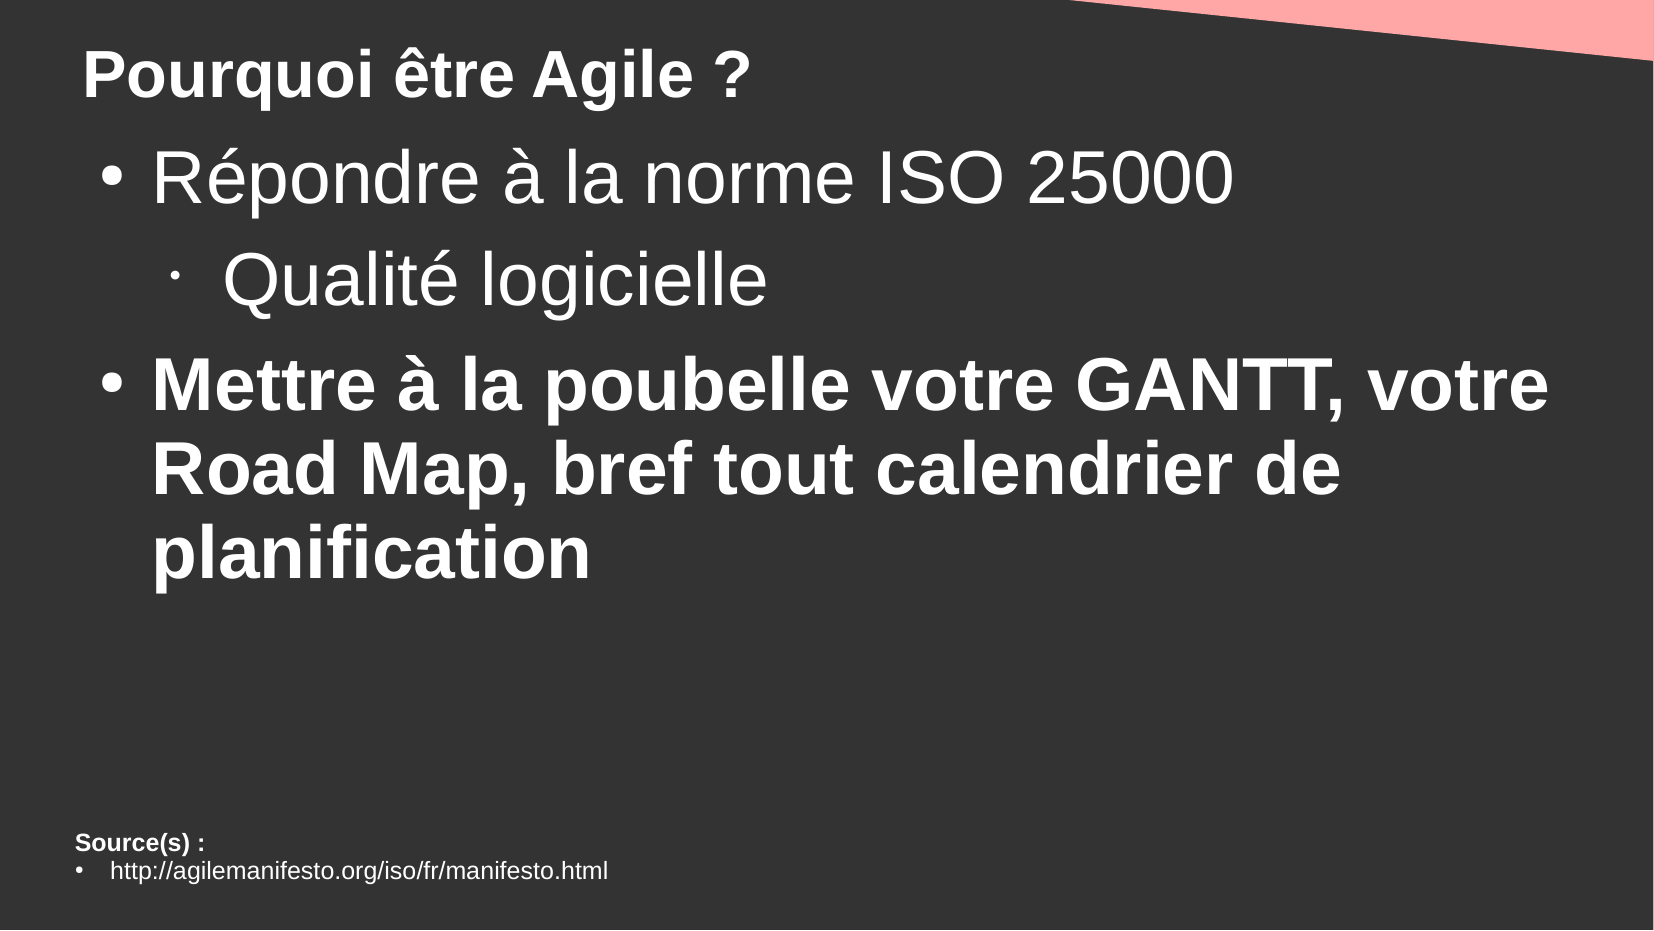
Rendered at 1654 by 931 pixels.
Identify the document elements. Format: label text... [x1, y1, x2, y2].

list Répondre à la norme ISO 25000 Qualité logicielle Mettre à la poubelle votre GANTT, votre Road Map, bref tout calendrier de planification [80, 135, 1620, 768]
text_box [1069, 0, 1654, 61]
text_box Source(s) : http://agilemanifesto.org/iso/fr/manifesto.html [59, 821, 1546, 920]
title Pourquoi être Agile ? [82, 37, 1571, 122]
